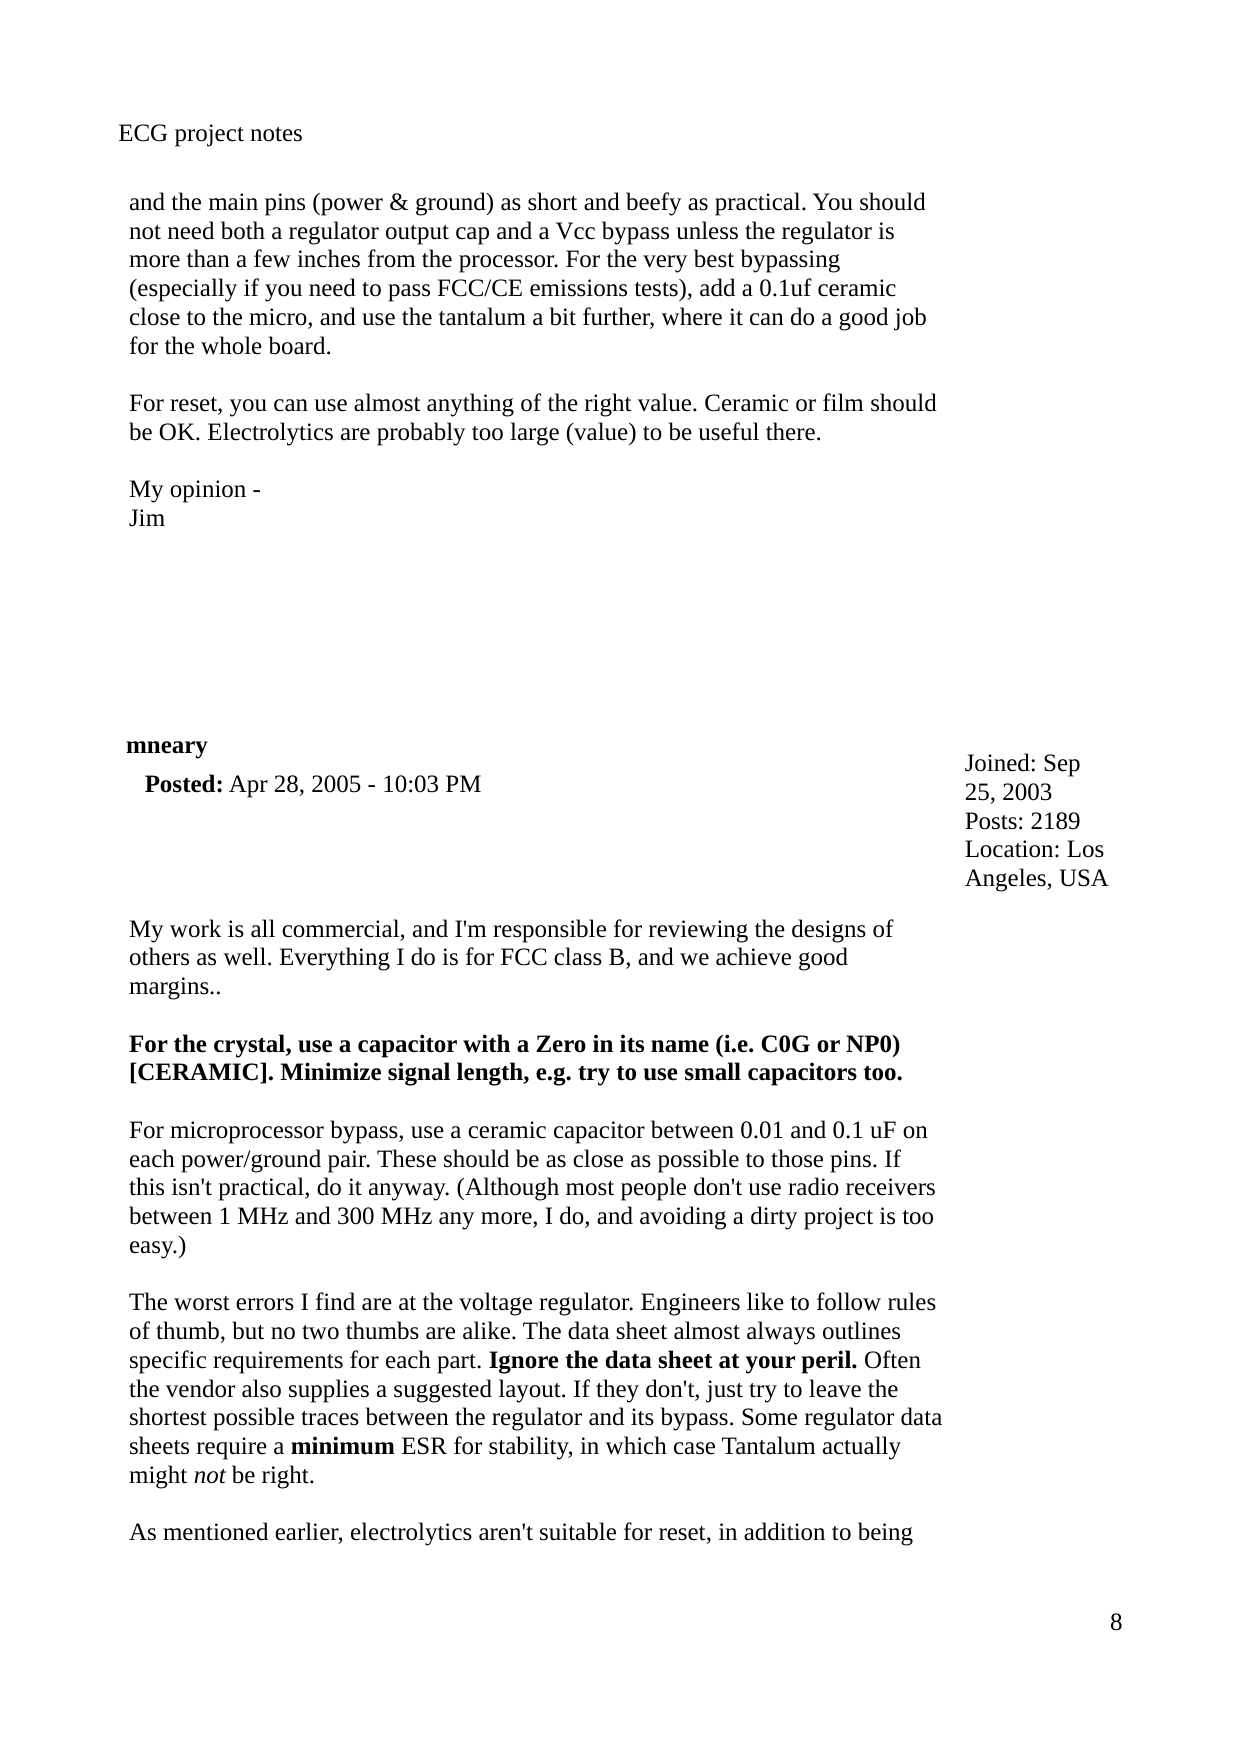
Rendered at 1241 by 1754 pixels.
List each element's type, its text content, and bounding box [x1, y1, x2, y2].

table_header and the main pins (power & ground) as short and beefy as practical. You should not need both a regulator output cap and a Vcc bypass unless the regulator is more than a few inches from the processor. For the very best bypassing (especially if you need to pass FCC/CE emissions tests), add a 0.1uf ceramic close to the micro, and use the tantalum a bit further, where it can do a good job for the whole board. For reset, you can use almost anything of the right value. Ceramic or film should be OK. Electrolytics are probably too large (value) to be useful there. My opinion - Jim [121, 179, 949, 540]
table_header [954, 625, 1122, 903]
table_header [118, 625, 954, 903]
table_header My work is all commercial, and I'm responsible for reviewing the designs of others as well. Everything I do is for FCC class B, and we achieve good margins.. For the crystal, use a capacitor with a Zero in its name (i.e. C0G or NP0) [CERAMIC]. Minimize signal length, e.g. try to use small capacitors too. For microprocessor bypass, use a ceramic capacitor between 0.01 and 0.1 uF on each power/ground pair. These should be as close as possible to those pins. If this isn't practical, do it anyway. (Although most people don't use radio receivers between 1 MHz and 300 MHz any more, I do, and avoiding a dirty project is too easy.) The worst errors I find are at the voltage regulator. Engineers like to follow rules of thumb, but no two thumbs are alike. The data sheet almost always outlines specific requirements for each part. Ignore the data sheet at your peril. Often the vendor also supplies a suggested layout. If they don't, just try to leave the shortest possible traces between the regulator and its bypass. Some regulator data sheets require a minimum ESR for stability, in which case Tantalum actually might not be right. As mentioned earlier, electrolytics aren't suitable for reset, in addition to being [121, 906, 951, 1554]
table_cell [118, 176, 952, 543]
table_header Joined: Sep 25, 2003 Posts: 2189 Location: Los Angeles, USA [957, 628, 1119, 900]
table_cell [952, 176, 1122, 543]
table_header Posted: Apr 28, 2005 - 10:03 PM [121, 764, 951, 802]
table_cell [954, 903, 1122, 1557]
table_cell [118, 903, 954, 1557]
table_header mneary [121, 726, 951, 764]
